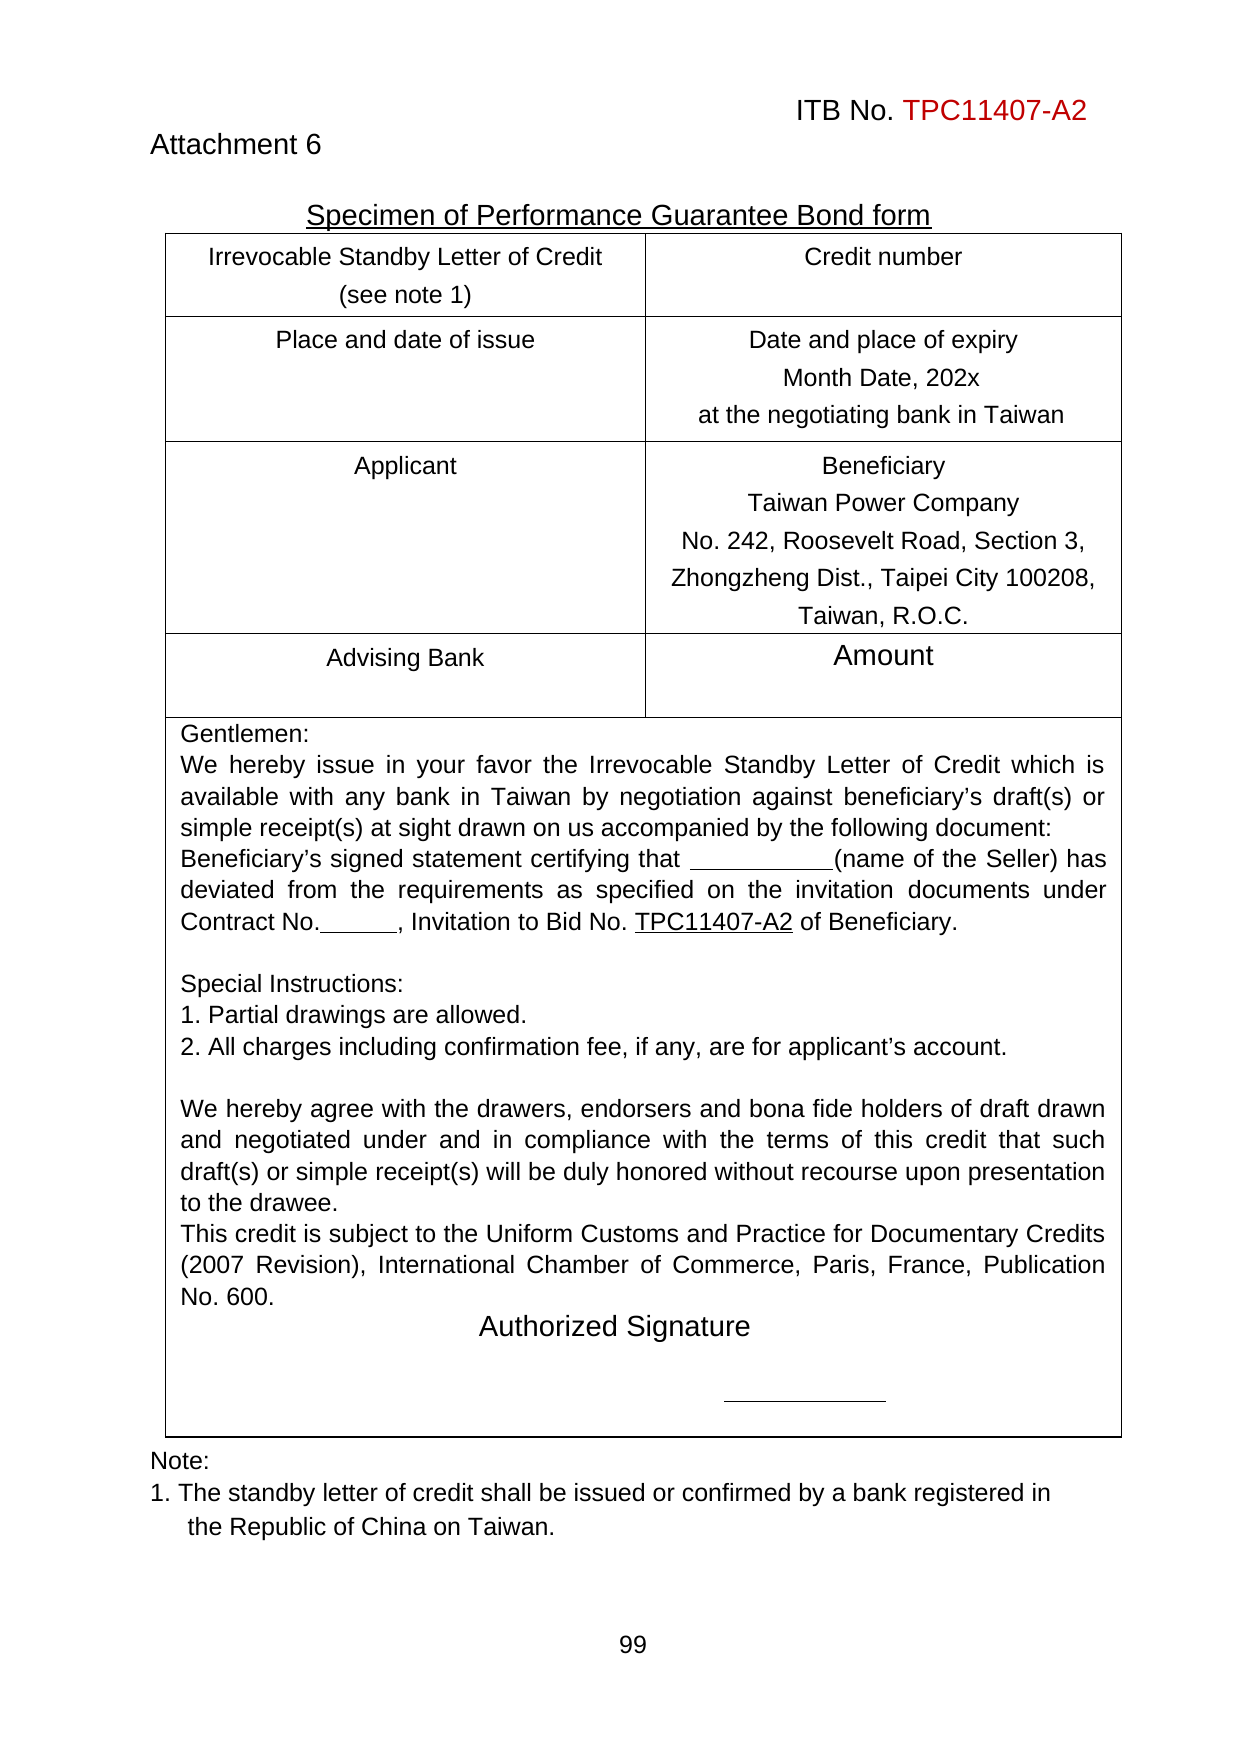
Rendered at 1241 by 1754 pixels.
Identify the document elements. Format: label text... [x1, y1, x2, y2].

table_cell Place and date of issue [166, 317, 645, 441]
title Attachment 6 [150, 126, 1087, 162]
table_header Irrevocable Standby Letter of Credit (see note 1) [166, 234, 645, 316]
table_cell Gentlemen: We hereby issue in your favor the Irrevocable Standby Letter of Credit which is available with any bank in Taiwan by negotiation against beneficiary’s draft(s) or simple receipt(s) at sight drawn on us accompanied by the following document: Beneficiary’s signed statement certifying that (name of the Seller) has deviated from the requirements as specified on the invitation documents under Contract No. , Invitation to Bid No. TPC11407-A2 of Beneficiary. Special Instructions: 1. Partial drawings are allowed. 2. All charges including confirmation fee, if any, are for applicant’s account. We hereby agree with the drawers, endorsers and bona fide holders of draft drawn and negotiated under and in compliance with the terms of this credit that such draft(s) or simple receipt(s) will be duly honored without recourse upon presentation to the drawee. This credit is subject to the Uniform Customs and Practice for Documentary Credits (2007 Revision), International Chamber of Commerce, Paris, France, Publication No. 600. Authorized Signature [166, 718, 1121, 1436]
text Note: [150, 1437, 1087, 1475]
table_header Credit number [646, 234, 1121, 316]
table_cell Beneficiary Taiwan Power Company No. 242, Roosevelt Road, Section 3, Zhongzheng Dist., Taipei City 100208, Taiwan, R.O.C. [646, 442, 1121, 633]
table_cell Date and place of expiry Month Date, 202x at the negotiating bank in Taiwan [646, 317, 1121, 441]
text 1. The standby letter of credit shall be issued or confirmed by a bank registered in the Republic of China on Taiwan. [150, 1475, 1087, 1542]
table_cell Advising Bank [166, 634, 645, 717]
title Specimen of Performance Guarantee Bond form [150, 197, 1087, 232]
table_cell Applicant [166, 442, 645, 633]
table_cell Amount [646, 634, 1121, 717]
